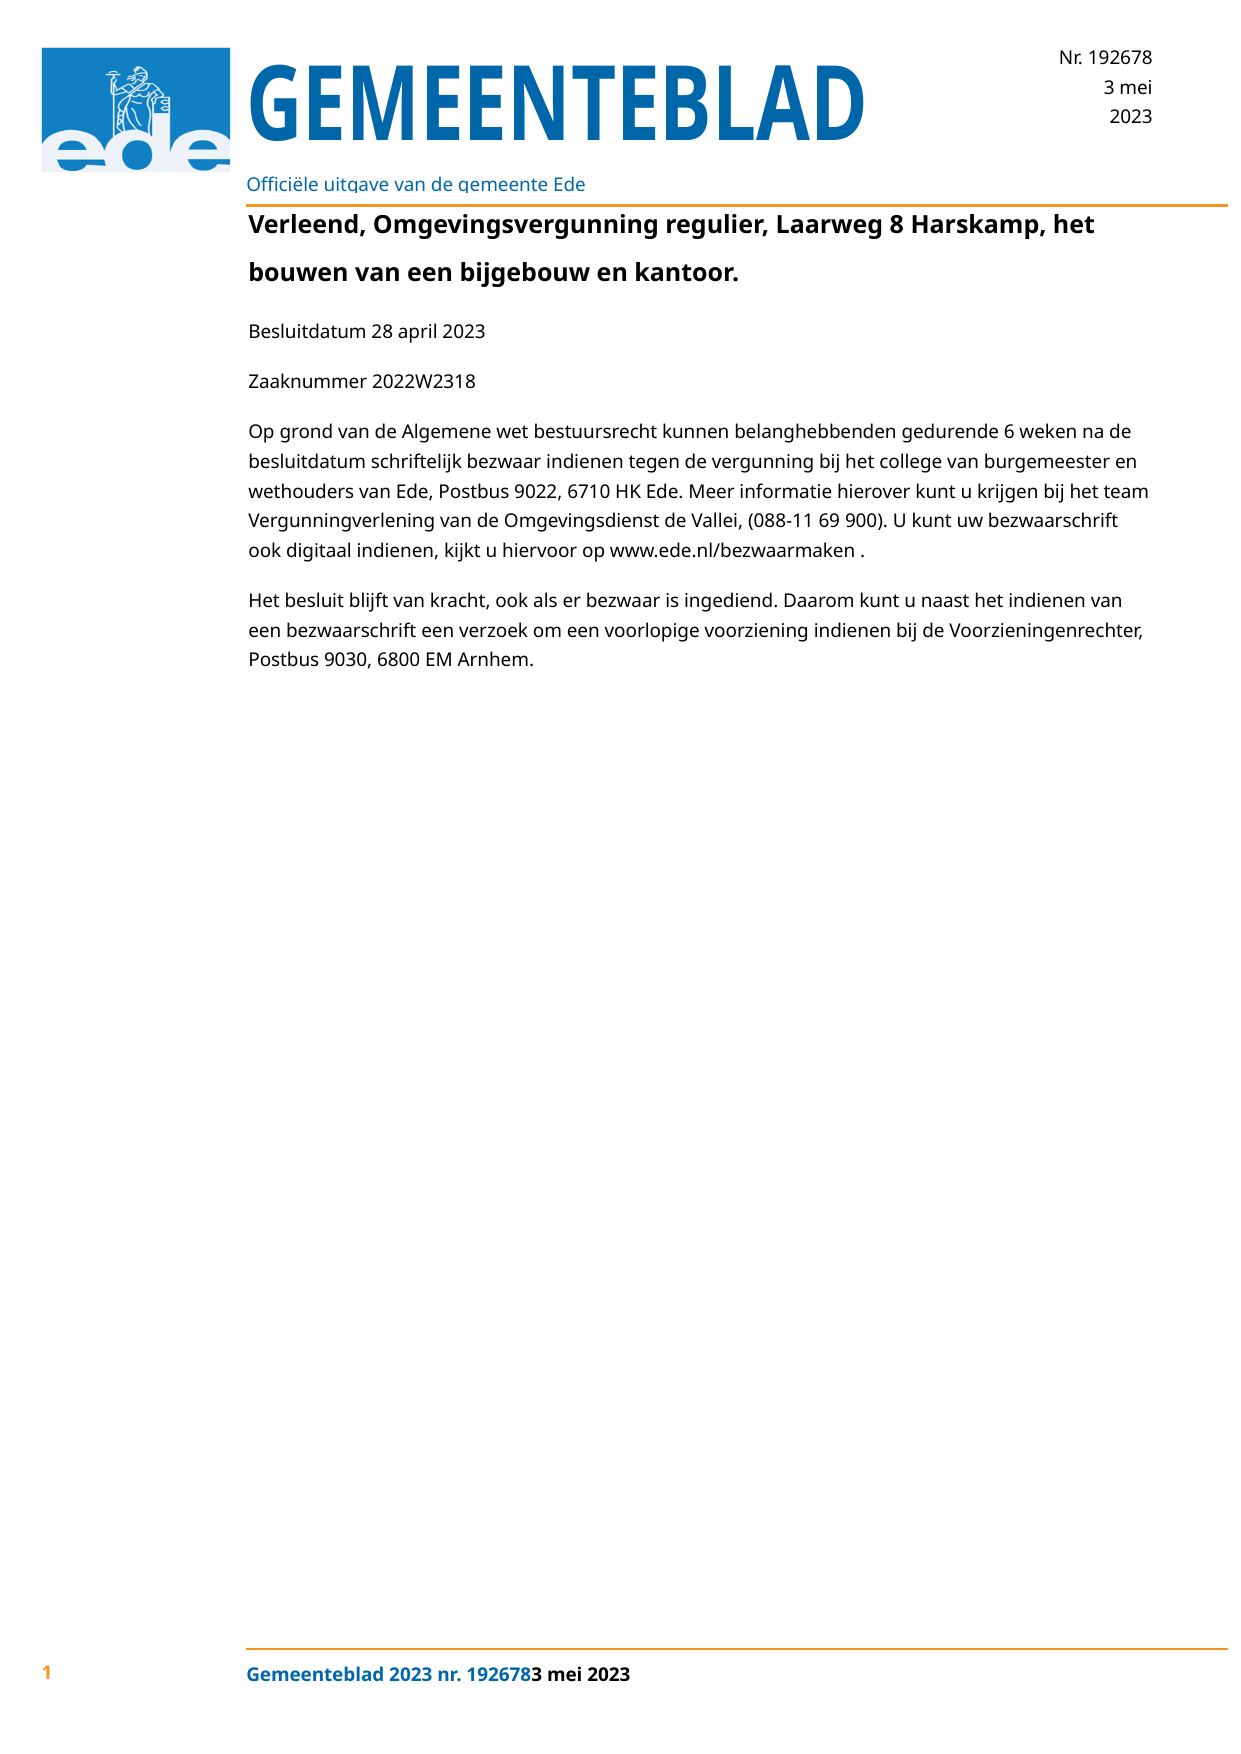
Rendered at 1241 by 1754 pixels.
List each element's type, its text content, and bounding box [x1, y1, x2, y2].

text Verleend, Omgevingsvergunning regulier, Laarweg 8 Harskamp, het bouwen van een bijgebouw en kantoor. [248, 207, 1152, 288]
text Zaaknummer 2022W2318 [248, 368, 1152, 394]
text Op grond van de Algemene wet bestuursrecht kunnen belanghebbenden gedurende 6 weken na de besluitdatum schriftelijk bezwaar indienen tegen de vergunning bij het college van burgemeester en wethouders van Ede, Postbus 9022, 6710 HK Ede. Meer informatie hierover kunt u krijgen bij het team Vergunningverlening van de Omgevingsdienst de Vallei, (088-11 69 900). U kunt uw bezwaarschrift ook digitaal indienen, kijkt u hiervoor op www.ede.nl/bezwaarmaken . [248, 419, 1152, 563]
text Het besluit blijft van kracht, ook als er bezwaar is ingediend. Daarom kunt u naast het indienen van een bezwaarschrift een verzoek om een voorlopige voorziening indienen bij de Voorzieningenrechter, Postbus 9030, 6800 EM Arnhem. [248, 587, 1152, 672]
text Besluitdatum 28 april 2023 [248, 318, 1152, 344]
picture [41, 47, 231, 172]
